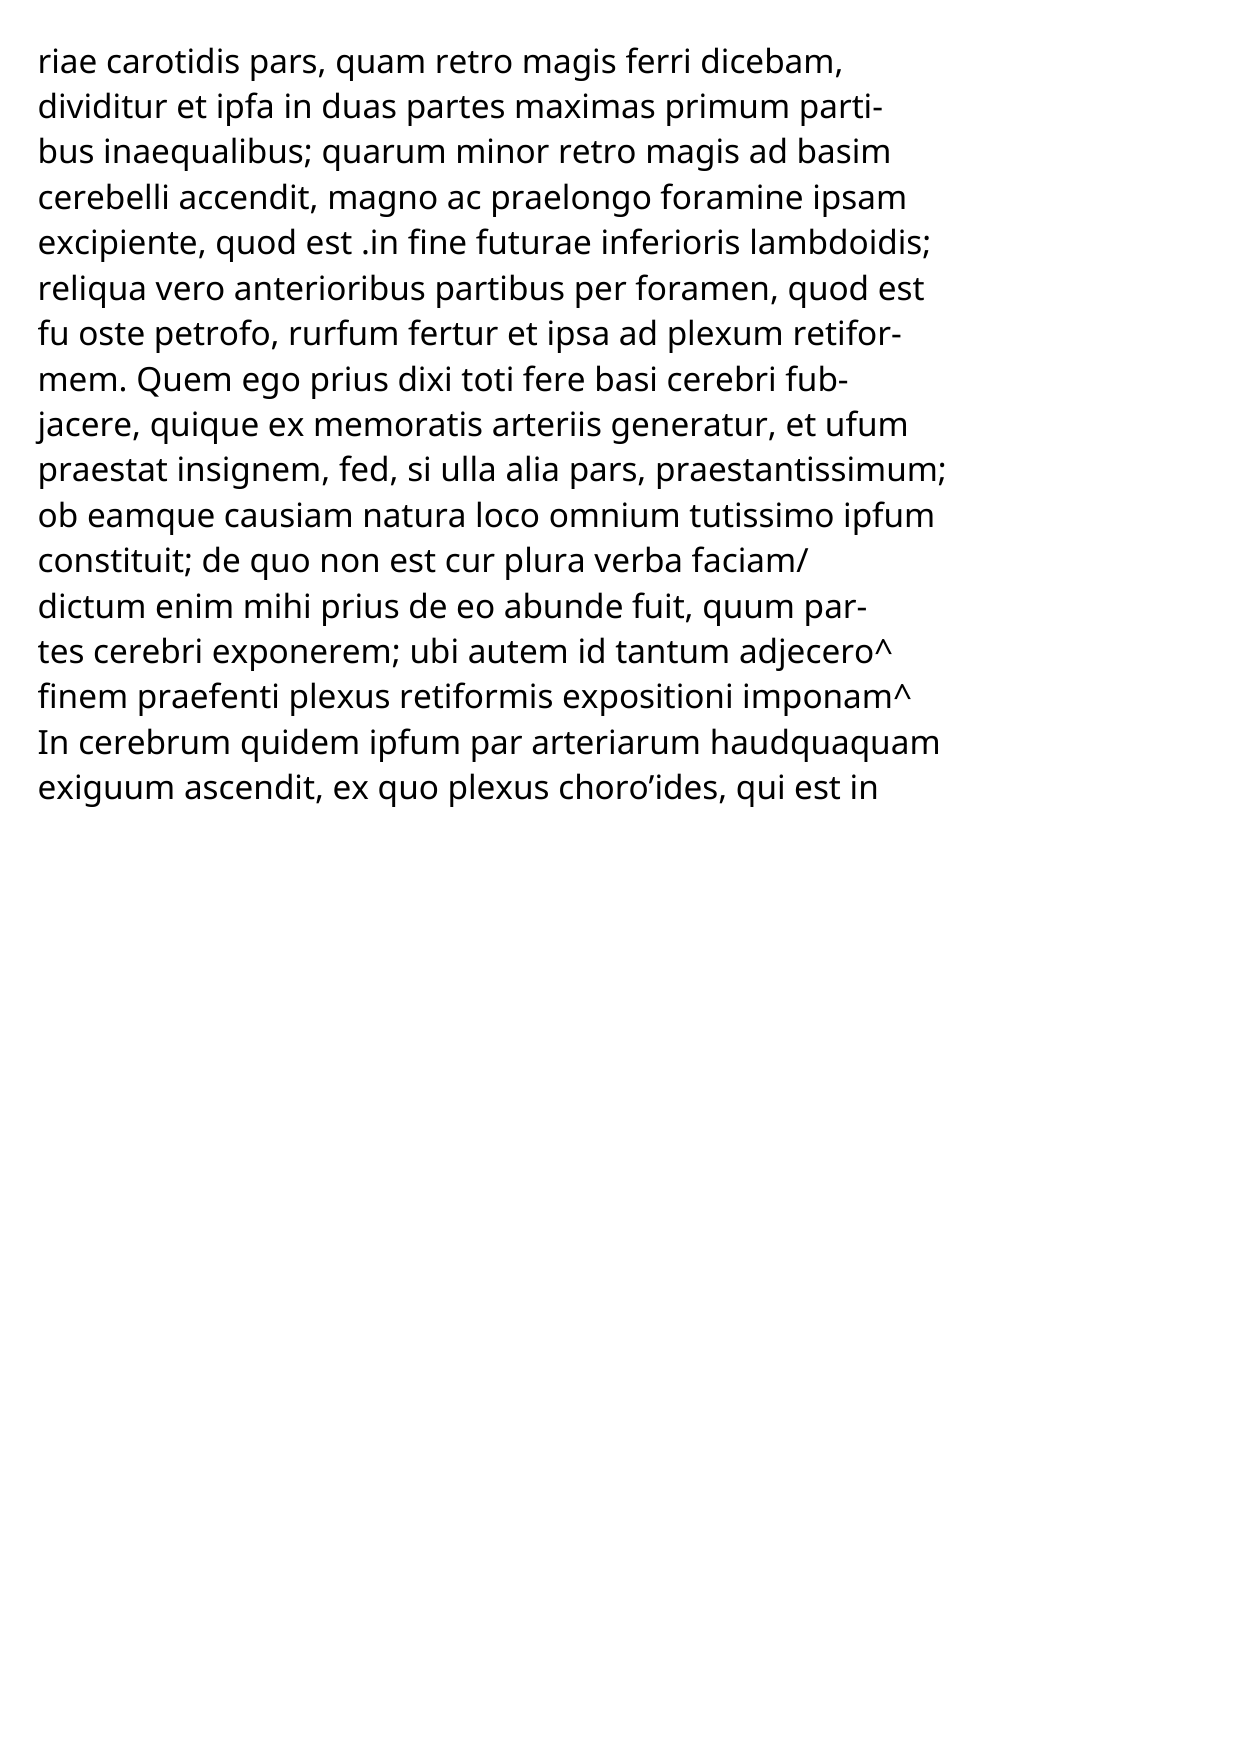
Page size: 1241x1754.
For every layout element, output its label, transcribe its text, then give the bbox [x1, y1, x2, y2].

text riae carotidis pars, quam retro magis ferri dicebam, dividitur et ipfa in duas partes maximas primum parti- bus inaequalibus; quarum minor retro magis ad basim cerebelli accendit, magno ac praelongo foramine ipsam excipiente, quod est .in fine futurae inferioris lambdoidis; reliqua vero anterioribus partibus per foramen, quod est fu oste petrofo, rurfum fertur et ipsa ad plexum retifor- mem. Quem ego prius dixi toti fere basi cerebri fub- jacere, quique ex memoratis arteriis generatur, et ufum praestat insignem, fed, si ulla alia pars, praestantissimum; ob eamque causiam natura loco omnium tutissimo ipfum constituit; de quo non est cur plura verba faciam/ dictum enim mihi prius de eo abunde fuit, quum par- tes cerebri exponerem; ubi autem id tantum adjecero^ finem praefenti plexus retiformis expositioni imponam^ In cerebrum quidem ipfum par arteriarum haudquaquam exiguum ascendit, ex quo plexus choro’ides, qui est in [37, 37, 1203, 809]
